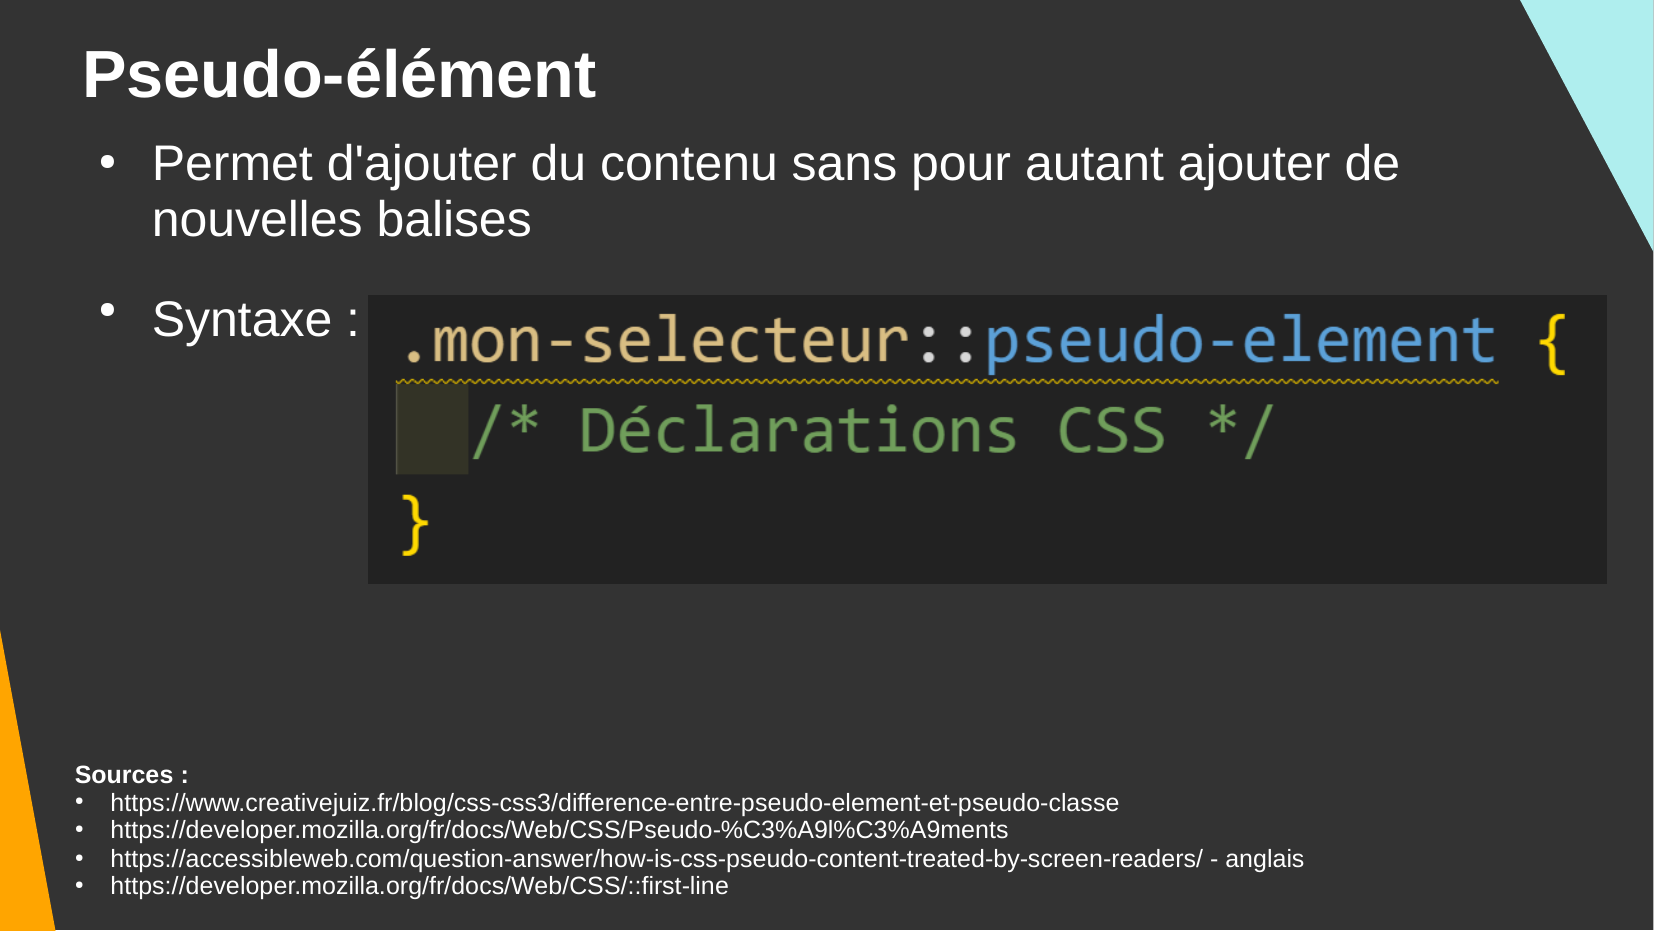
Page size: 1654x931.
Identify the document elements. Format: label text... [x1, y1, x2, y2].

text_box Sources : https://www.creativejuiz.fr/blog/css-css3/difference-entre-pseudo-element-et-pseudo-classe https://developer.mozilla.org/fr/docs/Web/CSS/Pseudo-%C3%A9l%C3%A9ments https://accessibleweb.com/question-answer/how-is-css-pseudo-content-treated-by-screen-readers/ - anglais https://developer.mozilla.org/fr/docs/Web/CSS/::first-line [60, 752, 1546, 908]
text_box [0, 629, 56, 931]
list Permet d'ajouter du contenu sans pour autant ajouter de nouvelles balises Syntaxe : [80, 135, 1605, 367]
picture [368, 295, 1607, 584]
text_box [1520, 0, 1654, 254]
title Pseudo-élément [82, 37, 1571, 114]
